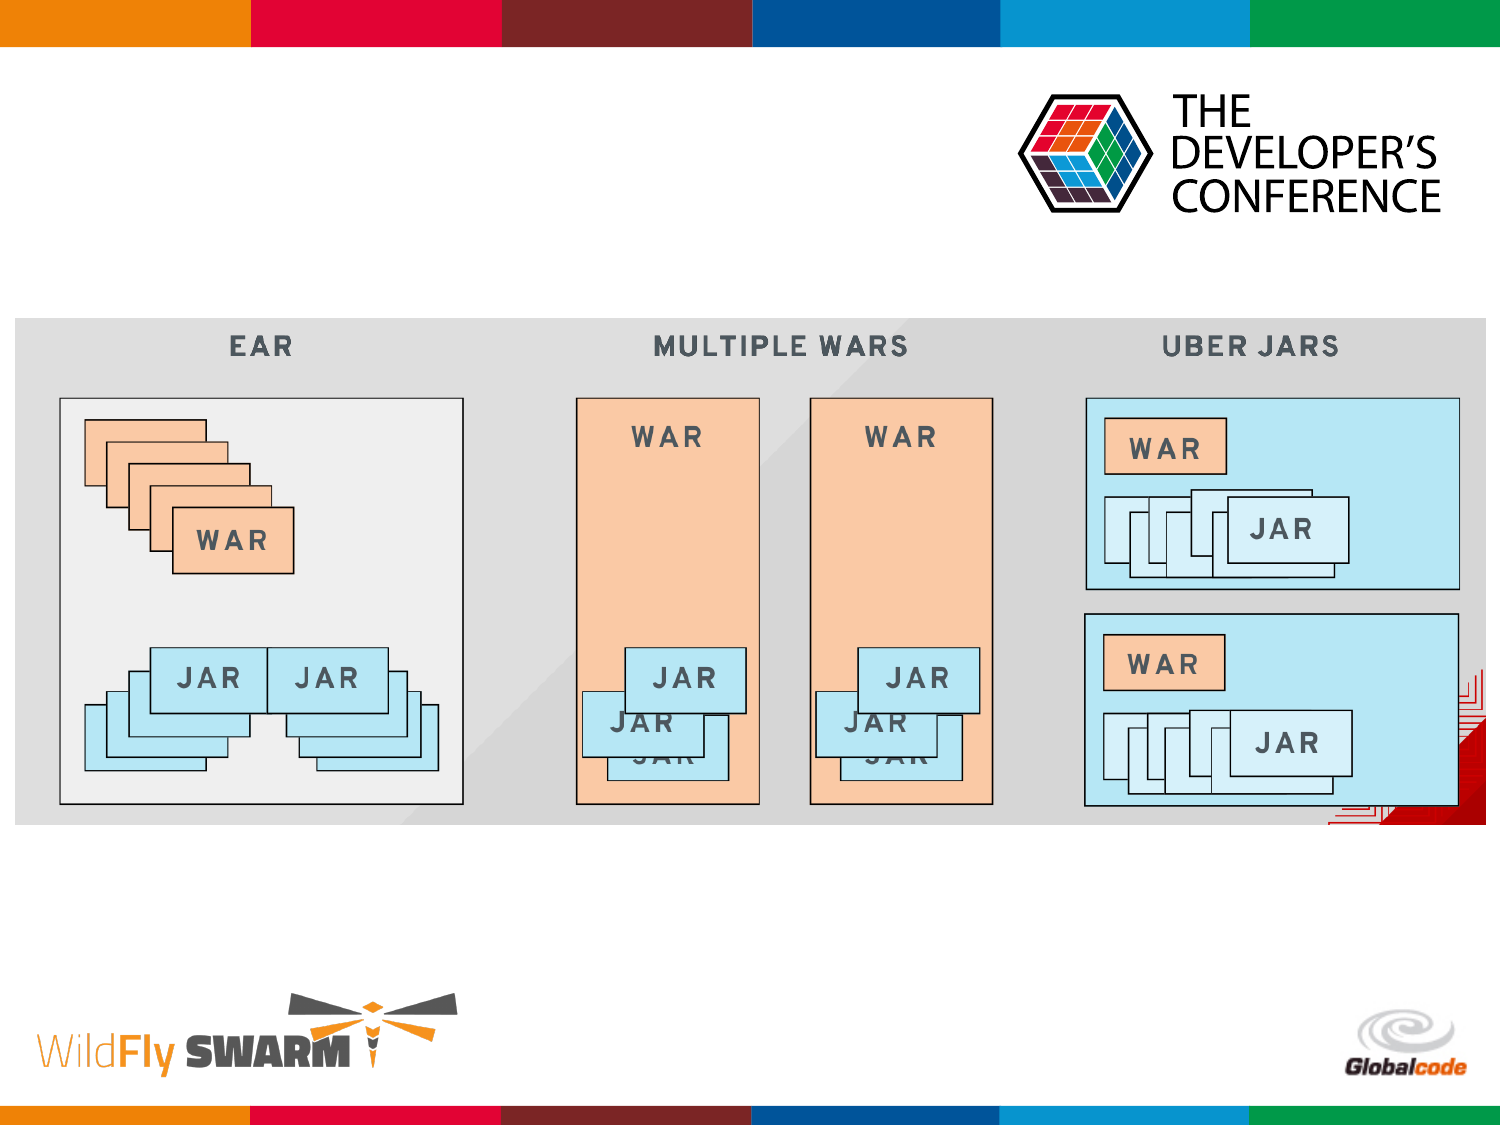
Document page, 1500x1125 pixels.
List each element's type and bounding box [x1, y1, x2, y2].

picture [1328, 964, 1486, 1105]
picture [15, 318, 1486, 826]
picture [28, 974, 466, 1095]
